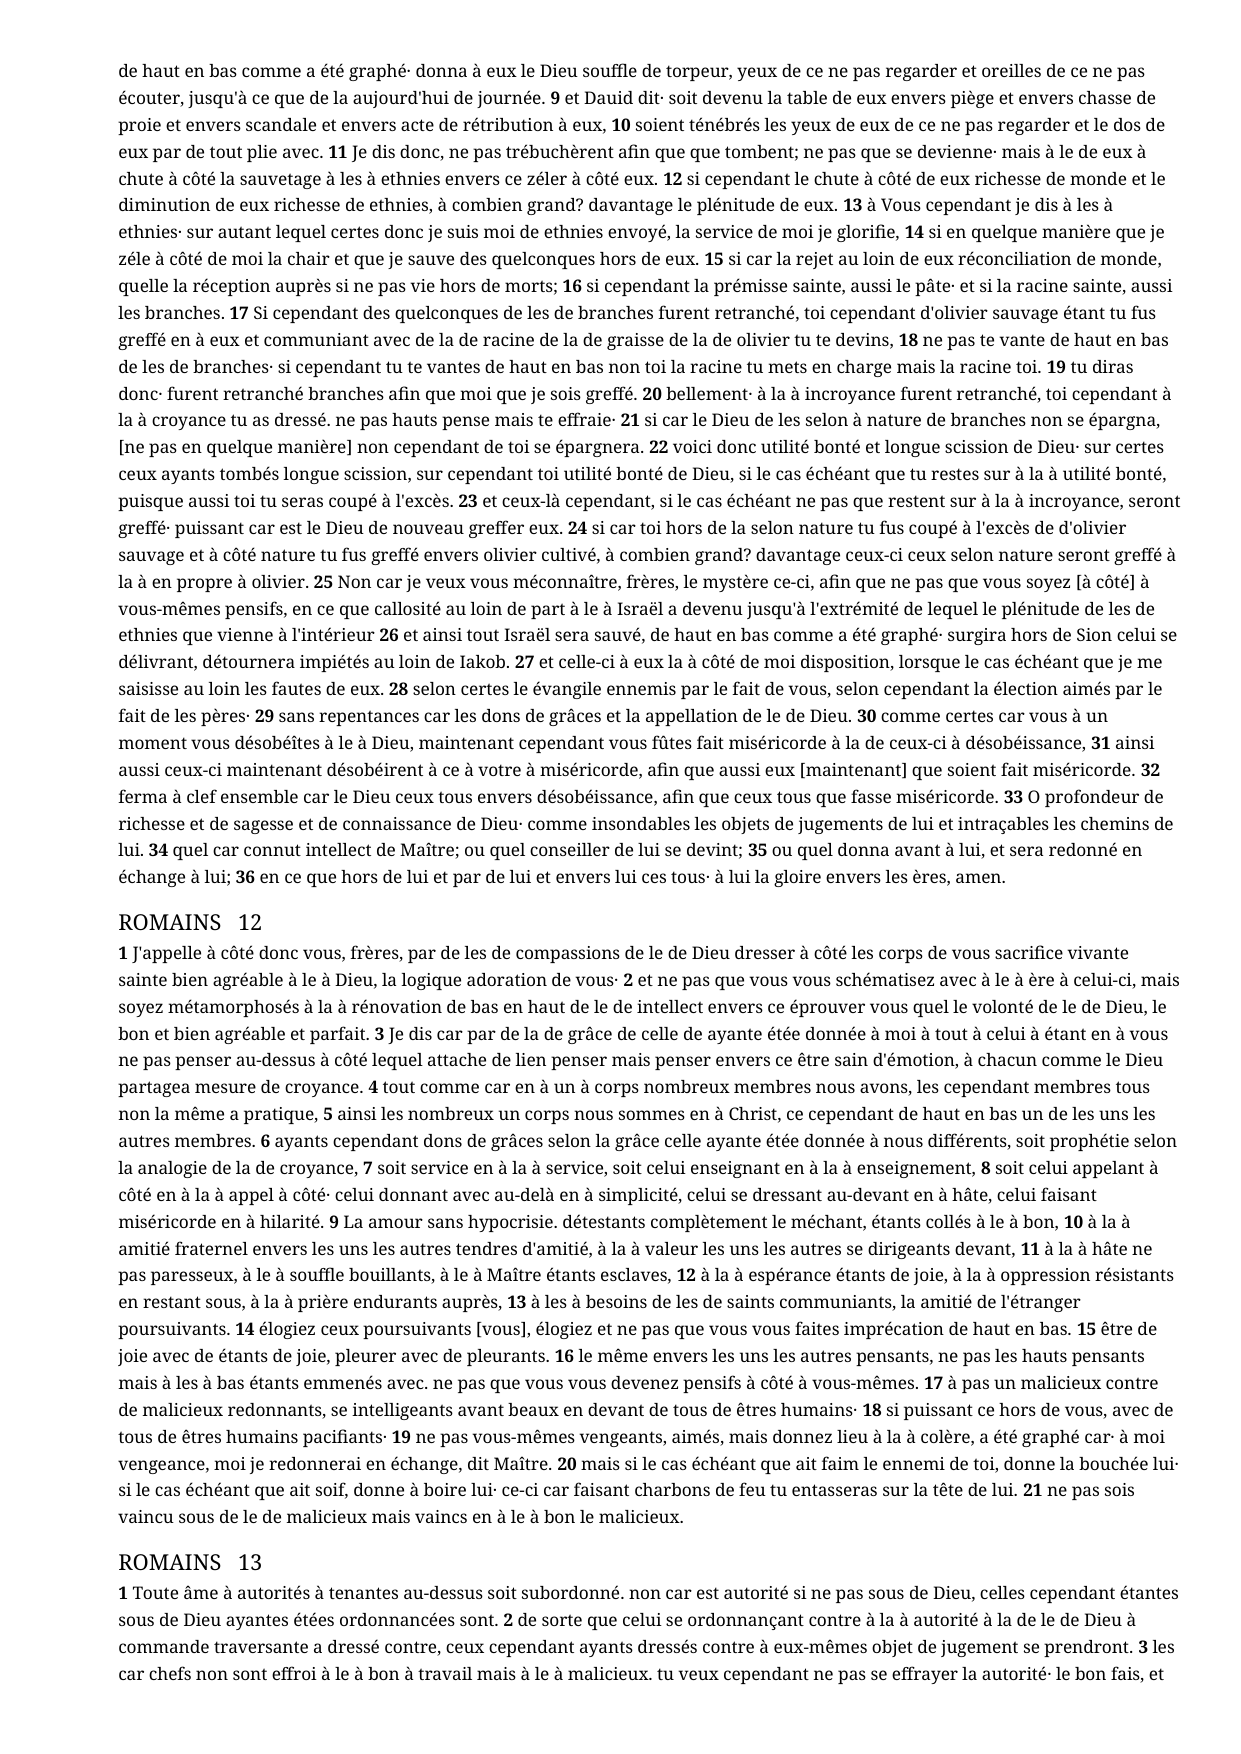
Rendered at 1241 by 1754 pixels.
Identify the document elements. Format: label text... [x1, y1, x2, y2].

text 1 Toute âme à autorités à tenantes au-dessus soit subordonné. non car est autorité si ne pas sous de Dieu, celles cependant étantes sous de Dieu ayantes étées ordonnancées sont. 2 de sorte que celui se ordonnançant contre à la à autorité à la de le de Dieu à commande traversante a dressé contre, ceux cependant ayants dressés contre à eux-mêmes objet de jugement se prendront. 3 les car chefs non sont effroi à le à bon à travail mais à le à malicieux. tu veux cependant ne pas se effrayer la autorité· le bon fais, et [118, 1581, 1181, 1685]
text ROMAINS 13 [118, 1547, 1181, 1577]
text 1 J'appelle à côté donc vous, frères, par de les de compassions de le de Dieu dresser à côté les corps de vous sacrifice vivante sainte bien agréable à le à Dieu, la logique adoration de vous· 2 et ne pas que vous vous schématisez avec à le à ère à celui-ci, mais soyez métamorphosés à la à rénovation de bas en haut de le de intellect envers ce éprouver vous quel le volonté de le de Dieu, le bon et bien agréable et parfait. 3 Je dis car par de la de grâce de celle de ayante étée donnée à moi à tout à celui à étant en à vous ne pas penser au-dessus à côté lequel attache de lien penser mais penser envers ce être sain d'émotion, à chacun comme le Dieu partagea mesure de croyance. 4 tout comme car en à un à corps nombreux membres nous avons, les cependant membres tous non la même a pratique, 5 ainsi les nombreux un corps nous sommes en à Christ, ce cependant de haut en bas un de les uns les autres membres. 6 ayants cependant dons de grâces selon la grâce celle ayante étée donnée à nous différents, soit prophétie selon la analogie de la de croyance, 7 soit service en à la à service, soit celui enseignant en à la à enseignement, 8 soit celui appelant à côté en à la à appel à côté· celui donnant avec au-delà en à simplicité, celui se dressant au-devant en à hâte, celui faisant miséricorde en à hilarité. 9 La amour sans hypocrisie. détestants complètement le méchant, étants collés à le à bon, 10 à la à amitié fraternel envers les uns les autres tendres d'amitié, à la à valeur les uns les autres se dirigeants devant, 11 à la à hâte ne pas paresseux, à le à souffle bouillants, à le à Maître étants esclaves, 12 à la à espérance étants de joie, à la à oppression résistants en restant sous, à la à prière endurants auprès, 13 à les à besoins de les de saints communiants, la amitié de l'étranger poursuivants. 14 élogiez ceux poursuivants [vous], élogiez et ne pas que vous vous faites imprécation de haut en bas. 15 être de joie avec de étants de joie, pleurer avec de pleurants. 16 le même envers les uns les autres pensants, ne pas les hauts pensants mais à les à bas étants emmenés avec. ne pas que vous vous devenez pensifs à côté à vous-mêmes. 17 à pas un malicieux contre de malicieux redonnants, se intelligeants avant beaux en devant de tous de êtres humains· 18 si puissant ce hors de vous, avec de tous de êtres humains pacifiants· 19 ne pas vous-mêmes vengeants, aimés, mais donnez lieu à la à colère, a été graphé car· à moi vengeance, moi je redonnerai en échange, dit Maître. 20 mais si le cas échéant que ait faim le ennemi de toi, donne la bouchée lui· si le cas échéant que ait soif, donne à boire lui· ce-ci car faisant charbons de feu tu entasseras sur la tête de lui. 21 ne pas sois vaincu sous de le de malicieux mais vaincs en à le à bon le malicieux. [118, 941, 1181, 1529]
text de haut en bas comme a été graphé· donna à eux le Dieu souffle de torpeur, yeux de ce ne pas regarder et oreilles de ce ne pas écouter, jusqu'à ce que de la aujourd'hui de journée. 9 et Dauid dit· soit devenu la table de eux envers piège et envers chasse de proie et envers scandale et envers acte de rétribution à eux, 10 soient ténébrés les yeux de eux de ce ne pas regarder et le dos de eux par de tout plie avec. 11 Je dis donc, ne pas trébuchèrent afin que que tombent; ne pas que se devienne· mais à le de eux à chute à côté la sauvetage à les à ethnies envers ce zéler à côté eux. 12 si cependant le chute à côté de eux richesse de monde et le diminution de eux richesse de ethnies, à combien grand? davantage le plénitude de eux. 13 à Vous cependant je dis à les à ethnies· sur autant lequel certes donc je suis moi de ethnies envoyé, la service de moi je glorifie, 14 si en quelque manière que je zéle à côté de moi la chair et que je sauve des quelconques hors de eux. 15 si car la rejet au loin de eux réconciliation de monde, quelle la réception auprès si ne pas vie hors de morts; 16 si cependant la prémisse sainte, aussi le pâte· et si la racine sainte, aussi les branches. 17 Si cependant des quelconques de les de branches furent retranché, toi cependant d'olivier sauvage étant tu fus greffé en à eux et communiant avec de la de racine de la de graisse de la de olivier tu te devins, 18 ne pas te vante de haut en bas de les de branches· si cependant tu te vantes de haut en bas non toi la racine tu mets en charge mais la racine toi. 19 tu diras donc· furent retranché branches afin que moi que je sois greffé. 20 bellement· à la à incroyance furent retranché, toi cependant à la à croyance tu as dressé. ne pas hauts pense mais te effraie· 21 si car le Dieu de les selon à nature de branches non se épargna, [ne pas en quelque manière] non cependant de toi se épargnera. 22 voici donc utilité bonté et longue scission de Dieu· sur certes ceux ayants tombés longue scission, sur cependant toi utilité bonté de Dieu, si le cas échéant que tu restes sur à la à utilité bonté, puisque aussi toi tu seras coupé à l'excès. 23 et ceux-là cependant, si le cas échéant ne pas que restent sur à la à incroyance, seront greffé· puissant car est le Dieu de nouveau greffer eux. 24 si car toi hors de la selon nature tu fus coupé à l'excès de d'olivier sauvage et à côté nature tu fus greffé envers olivier cultivé, à combien grand? davantage ceux-ci ceux selon nature seront greffé à la à en propre à olivier. 25 Non car je veux vous méconnaître, frères, le mystère ce-ci, afin que ne pas que vous soyez [à côté] à vous-mêmes pensifs, en ce que callosité au loin de part à le à Israël a devenu jusqu'à l'extrémité de lequel le plénitude de les de ethnies que vienne à l'intérieur 26 et ainsi tout Israël sera sauvé, de haut en bas comme a été graphé· surgira hors de Sion celui se délivrant, détournera impiétés au loin de Iakob. 27 et celle-ci à eux la à côté de moi disposition, lorsque le cas échéant que je me saisisse au loin les fautes de eux. 28 selon certes le évangile ennemis par le fait de vous, selon cependant la élection aimés par le fait de les pères· 29 sans repentances car les dons de grâces et la appellation de le de Dieu. 30 comme certes car vous à un moment vous désobéîtes à le à Dieu, maintenant cependant vous fûtes fait miséricorde à la de ceux-ci à désobéissance, 31 ainsi aussi ceux-ci maintenant désobéirent à ce à votre à miséricorde, afin que aussi eux [maintenant] que soient fait miséricorde. 32 ferma à clef ensemble car le Dieu ceux tous envers désobéissance, afin que ceux tous que fasse miséricorde. 33 O profondeur de richesse et de sagesse et de connaissance de Dieu· comme insondables les objets de jugements de lui et intraçables les chemins de lui. 34 quel car connut intellect de Maître; ou quel conseiller de lui se devint; 35 ou quel donna avant à lui, et sera redonné en échange à lui; 36 en ce que hors de lui et par de lui et envers lui ces tous· à lui la gloire envers les ères, amen. [118, 59, 1181, 889]
text ROMAINS 12 [118, 907, 1181, 937]
